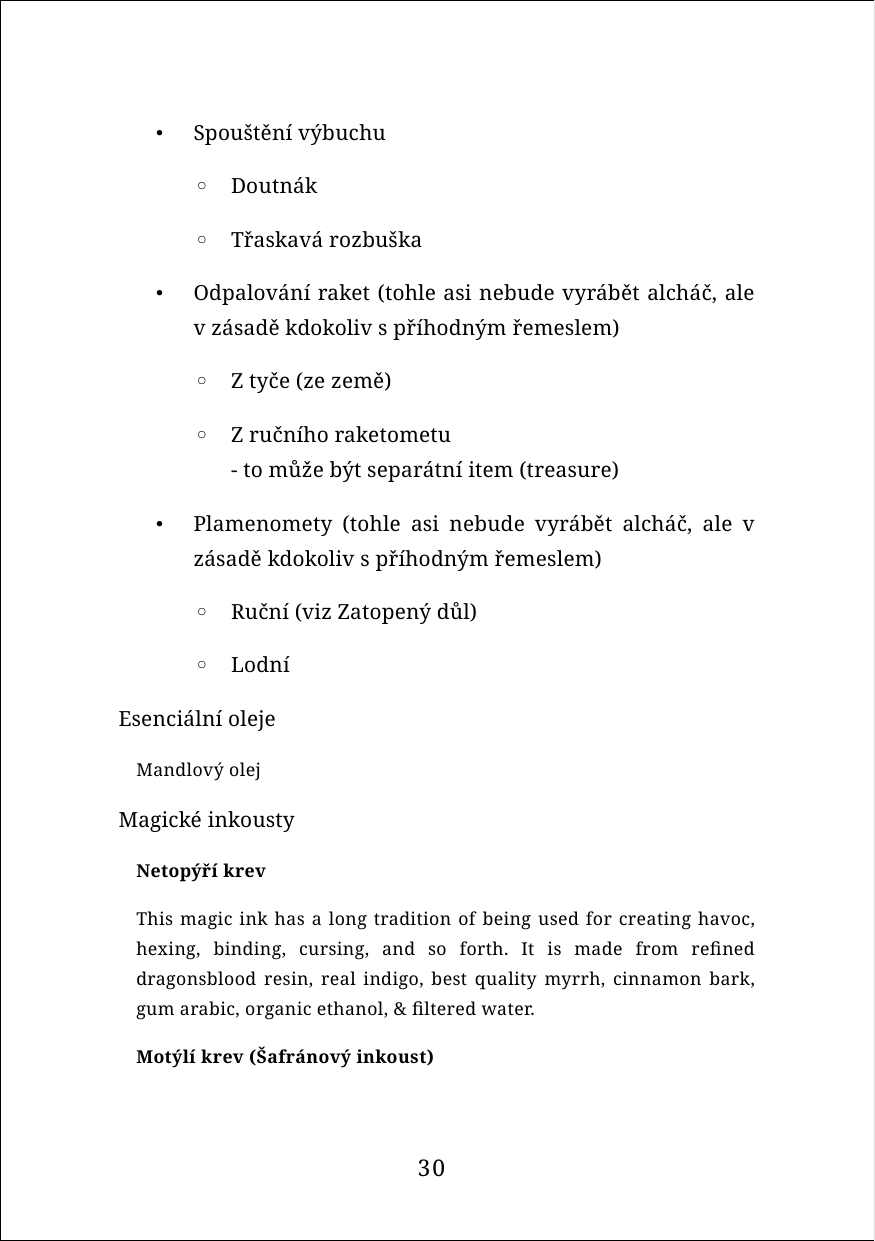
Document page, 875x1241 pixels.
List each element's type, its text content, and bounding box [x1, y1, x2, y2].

text Magické inkousty [118, 805, 756, 833]
text Motýlí krev (Šafránový inkoust) [136, 1045, 756, 1069]
list Plamenomety (tohle asi nebude vyrábět alcháč, ale v zásadě kdokoliv s příhodným řemeslem) [156, 509, 756, 573]
text Mandlový olej [136, 757, 756, 781]
text Netopýří krev [136, 858, 756, 882]
list Lodní [193, 651, 756, 679]
list Z tyče (ze země) [193, 367, 756, 395]
list Spouštění výbuchu [156, 118, 756, 147]
list Z ručního raketometu - to může být separátní item (treasure) [193, 420, 756, 484]
text This magic ink has a long tradition of being used for creating havoc, hexing, binding, cursing, and so forth. It is made from refined dragonsblood resin, real indigo, best quality myrrh, cinnamon bark, gum arabic, organic ethanol, & filtered water. [136, 906, 756, 1021]
list Třaskavá rozbuška [193, 225, 756, 253]
list Odpalování raket (tohle asi nebude vyrábět alcháč, ale v zásadě kdokoliv s příhodným řemeslem) [156, 278, 756, 342]
text Esenciální oleje [118, 704, 756, 732]
list Doutnák [193, 171, 756, 200]
list Ruční (viz Zatopený důl) [193, 597, 756, 626]
